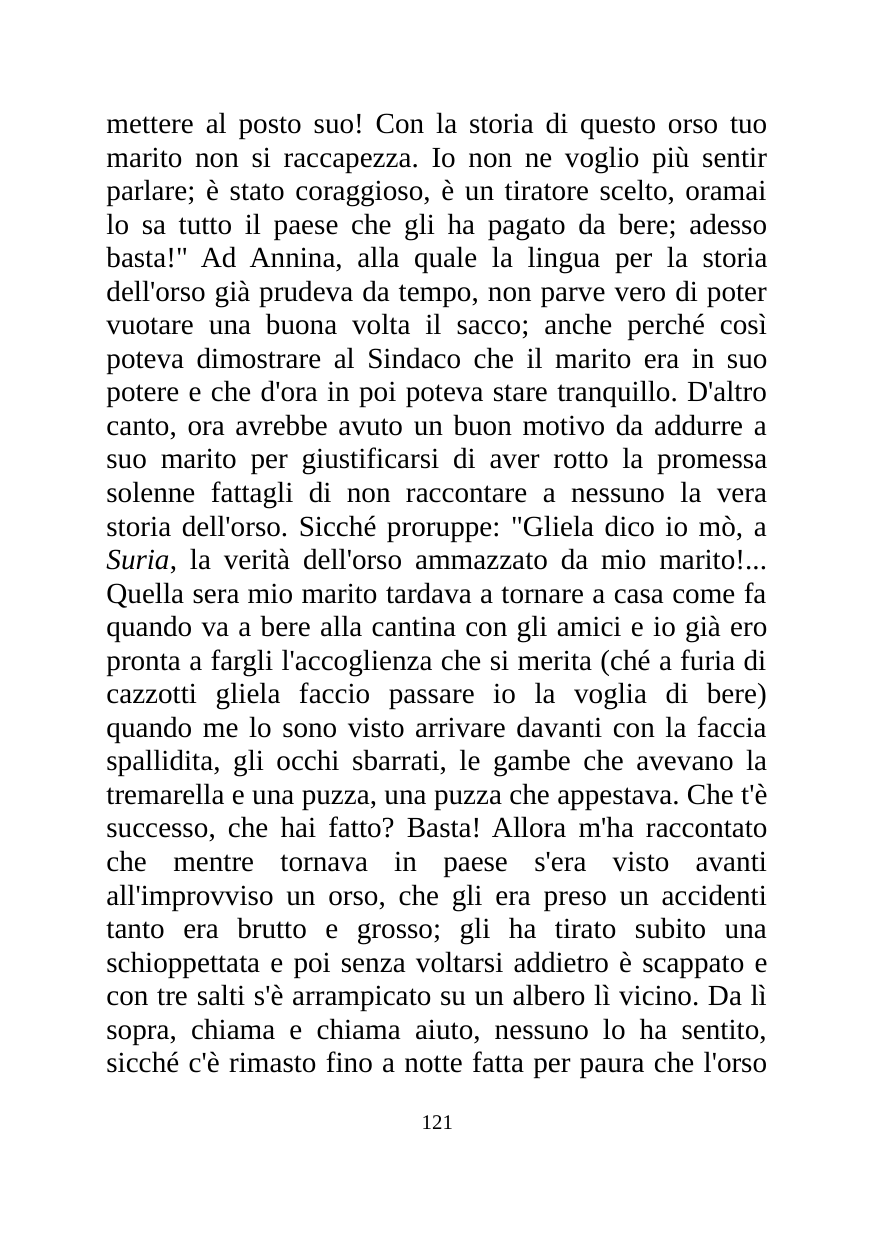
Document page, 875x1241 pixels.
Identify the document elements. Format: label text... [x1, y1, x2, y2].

text mettere al posto suo! Con la storia di questo orso tuo marito non si raccapezza. Io non ne voglio più sentir parlare; è stato coraggioso, è un tiratore scelto, oramai lo sa tutto il paese che gli ha pagato da bere; adesso basta!" Ad Annina, alla quale la lingua per la storia dell'orso già prudeva da tempo, non parve vero di poter vuotare una buona volta il sacco; anche perché così poteva dimostrare al Sindaco che il marito era in suo potere e che d'ora in poi poteva stare tranquillo. D'altro canto, ora avrebbe avuto un buon motivo da addurre a suo marito per giustificarsi di aver rotto la promessa solenne fattagli di non raccontare a nessuno la vera storia dell'orso. Sicché proruppe: "Gliela dico io mò, a Suria, la verità dell'orso ammazzato da mio marito!... Quella sera mio marito tardava a tornare a casa come fa quando va a bere alla cantina con gli amici e io già ero pronta a fargli l'accoglienza che si merita (ché a furia di cazzotti gliela faccio passare io la voglia di bere) quando me lo sono visto arrivare davanti con la faccia spallidita, gli occhi sbarrati, le gambe che avevano la tremarella e una puzza, una puzza che appestava. Che t'è successo, che hai fatto? Basta! Allora m'ha raccontato che mentre tornava in paese s'era visto avanti all'improvviso un orso, che gli era preso un accidenti tanto era brutto e grosso; gli ha tirato subito una schioppettata e poi senza voltarsi addietro è scappato e con tre salti s'è arrampicato su un albero lì vicino. Da lì sopra, chiama e chiama aiuto, nessuno lo ha sentito, sicché c'è rimasto fino a notte fatta per paura che l'orso [106, 106, 768, 1079]
